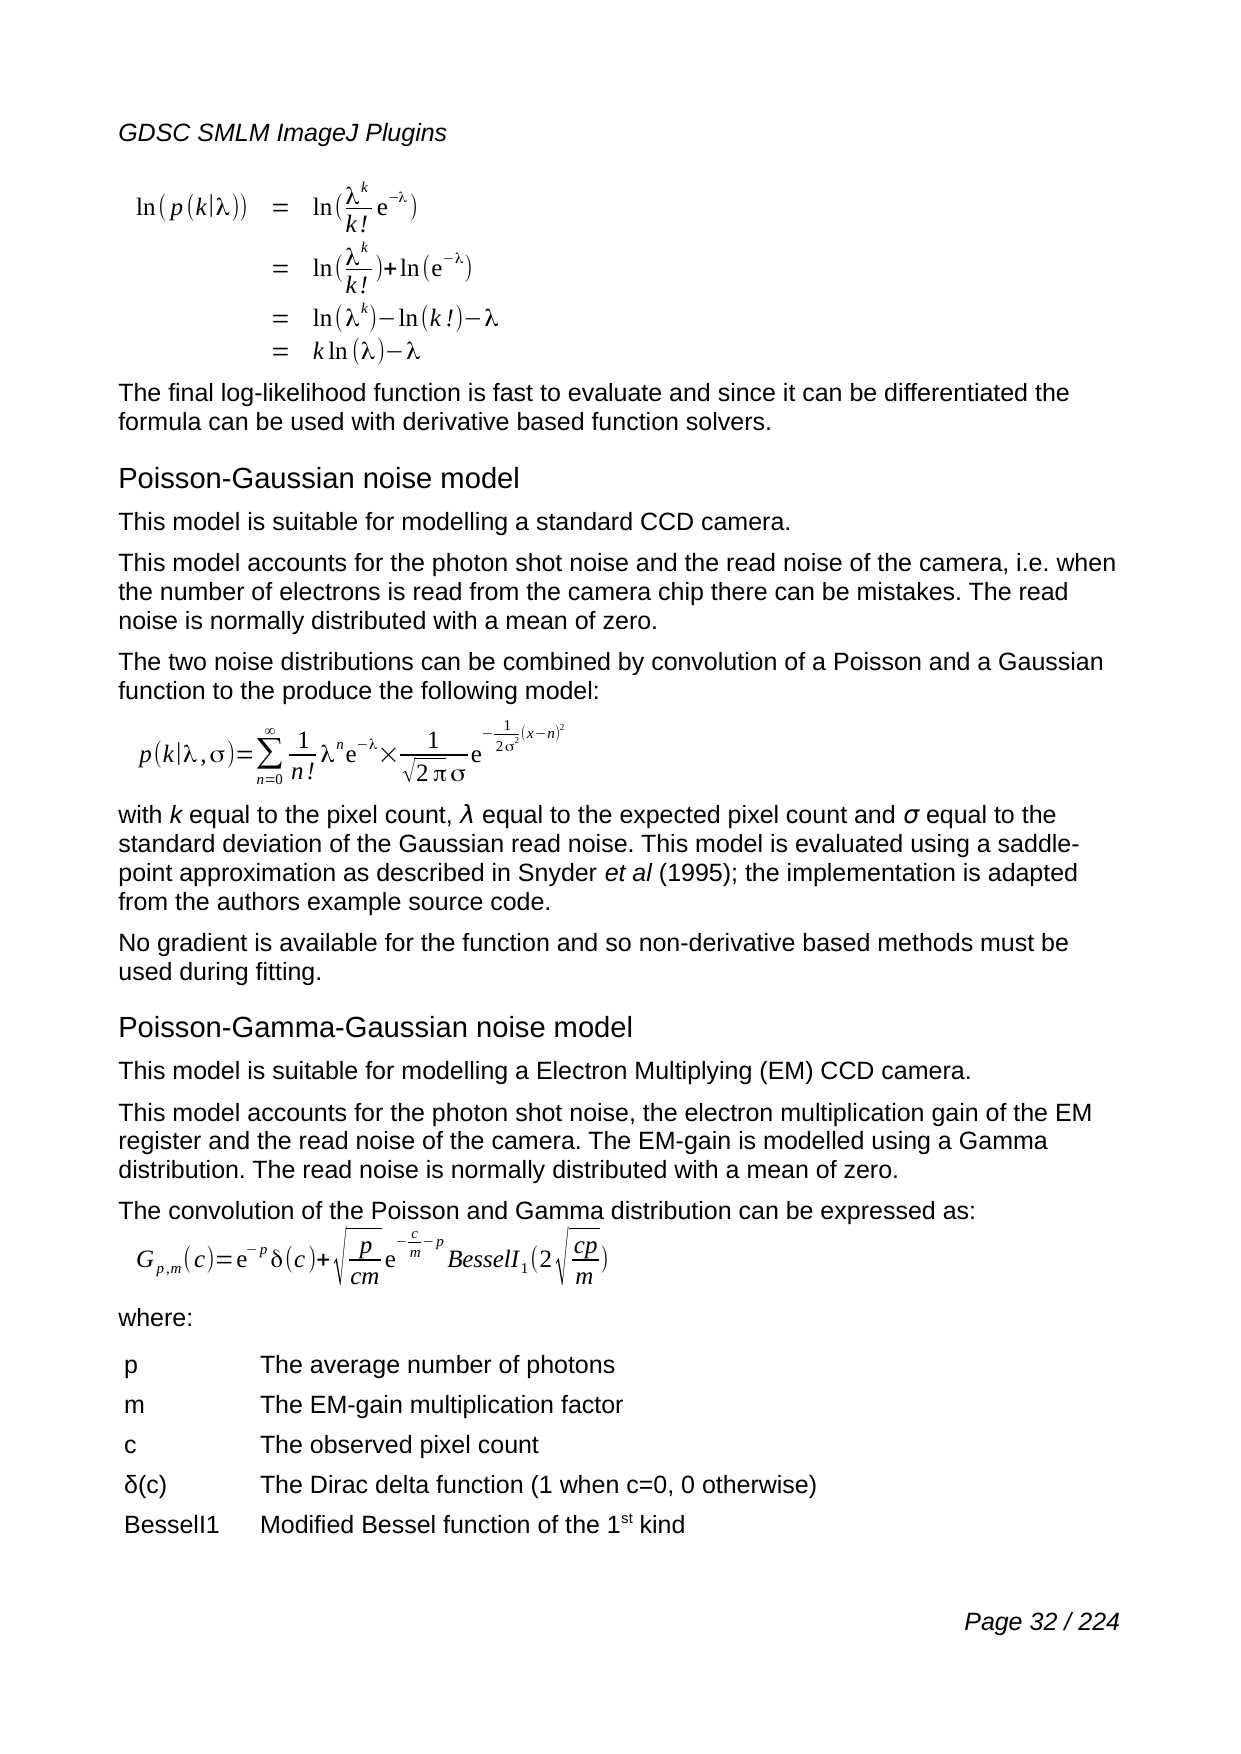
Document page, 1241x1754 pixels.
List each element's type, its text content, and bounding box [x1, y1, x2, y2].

text This model accounts for the photon shot noise and the read noise of the camera, i.e. when the number of electrons is read from the camera chip there can be mistakes. The read noise is normally distributed with a mean of zero. [118, 548, 1122, 634]
text This model is suitable for modelling a standard CCD camera. [118, 507, 1122, 536]
table_cell The EM-gain multiplication factor [254, 1384, 1123, 1424]
text This model accounts for the photon shot noise, the electron multiplication gain of the EM register and the read noise of the camera. The EM-gain is modelled using a Gamma distribution. The read noise is normally distributed with a mean of zero. [118, 1097, 1122, 1184]
table_cell δ(c) [118, 1465, 254, 1505]
text where: [118, 1303, 1122, 1331]
text No gradient is available for the function and so non-derivative based methods must be used during fitting. [118, 928, 1122, 985]
table_cell The observed pixel count [254, 1424, 1123, 1464]
table_cell m [118, 1384, 254, 1424]
table_cell BesselI1 [118, 1505, 254, 1545]
subtitle Poisson-Gamma-Gaussian noise model [118, 1010, 1122, 1044]
table_cell Modified Bessel function of the 1st kind [254, 1505, 1123, 1545]
text The final log-likelihood function is fast to evaluate and since it can be differentiated the formula can be used with derivative based function solvers. [118, 378, 1122, 436]
text The convolution of the Poisson and Gamma distribution can be expressed as: [118, 1196, 1122, 1225]
table_cell c [118, 1424, 254, 1464]
subtitle Poisson-Gaussian noise model [118, 461, 1122, 494]
text This model is suitable for modelling a Electron Multiplying (EM) CCD camera. [118, 1056, 1122, 1085]
table_header The average number of photons [254, 1344, 1123, 1384]
text with k equal to the pixel count, λ equal to the expected pixel count and σ equal to the standard deviation of the Gaussian read noise. This model is evaluated using a saddle-point approximation as described in Snyder et al (1995); the implementation is adapted from the authors example source code. [118, 799, 1122, 915]
text The two noise distributions can be combined by convolution of a Poisson and a Gaussian function to the produce the following model: [118, 647, 1122, 704]
table_header p [118, 1344, 254, 1384]
table_cell The Dirac delta function (1 when c=0, 0 otherwise) [254, 1465, 1123, 1505]
